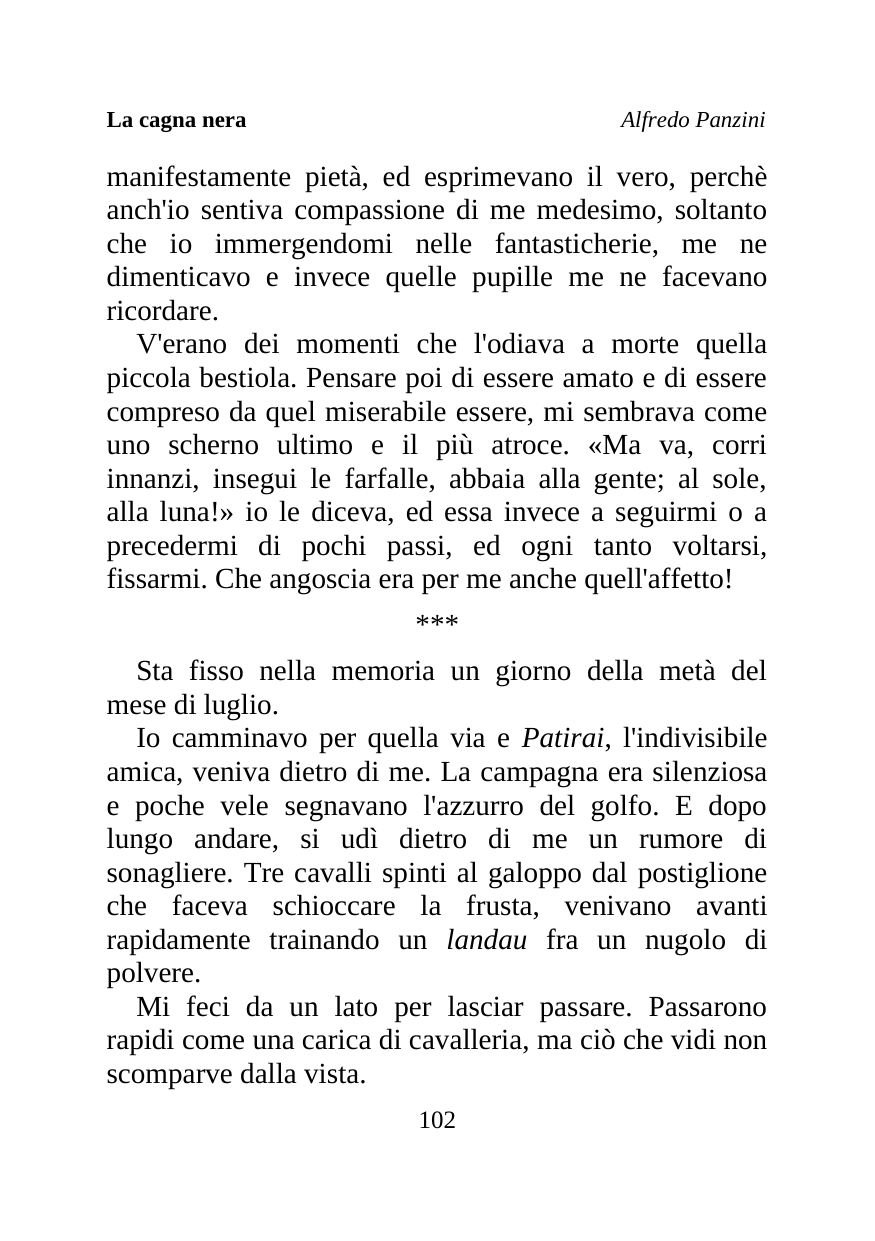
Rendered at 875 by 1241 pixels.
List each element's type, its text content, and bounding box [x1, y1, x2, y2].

text Sta fisso nella memoria un giorno della metà del mese di luglio. [106, 653, 768, 721]
text Mi feci da un lato per lasciar passare. Passarono rapidi come una carica di cavalleria, ma ciò che vidi non scomparve dalla vista. [106, 989, 768, 1089]
text V'erano dei momenti che l'odiava a morte quella piccola bestiola. Pensare poi di essere amato e di essere compreso da quel miserabile essere, mi sembrava come uno scherno ultimo e il più atroce. «Ma va, corri innanzi, insegui le farfalle, abbaia alla gente; al sole, alla luna!» io le diceva, ed essa invece a seguirmi o a precedermi di pochi passi, ed ogni tanto voltarsi, fissarmi. Che angoscia era per me anche quell'affetto! [106, 327, 768, 595]
text *** [106, 607, 768, 641]
text Io camminavo per quella via e Patirai, l'indivisibile amica, veniva dietro di me. La campagna era silenziosa e poche vele segnavano l'azzurro del golfo. E dopo lungo andare, si udì dietro di me un rumore di sonagliere. Tre cavalli spinti al galoppo dal postiglione che faceva schioccare la frusta, venivano avanti rapidamente trainando un landau fra un nugolo di polvere. [106, 721, 768, 989]
text manifestamente pietà, ed esprimevano il vero, perchè anch'io sentiva compassione di me medesimo, soltanto che io immergendomi nelle fantasticherie, me ne dimenticavo e invece quelle pupille me ne facevano ricordare. [106, 159, 768, 327]
